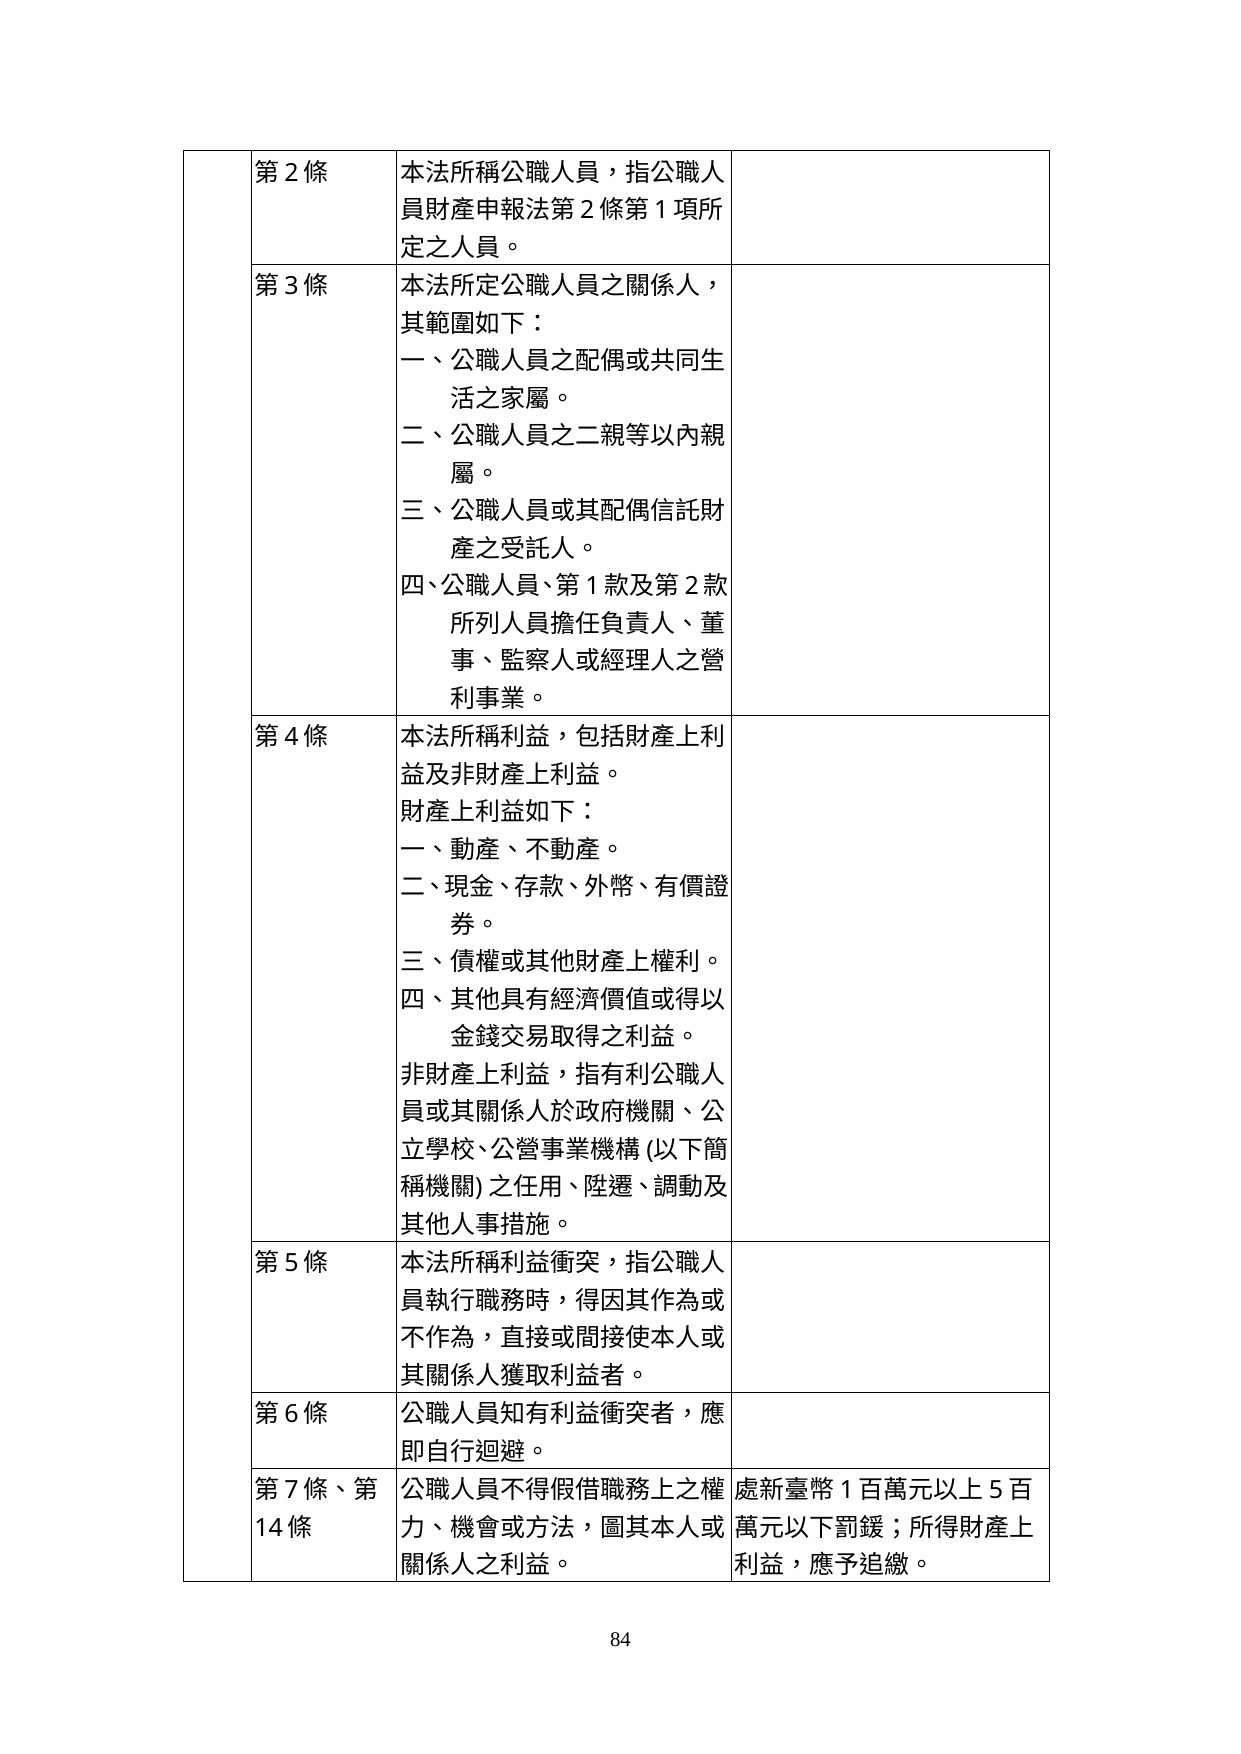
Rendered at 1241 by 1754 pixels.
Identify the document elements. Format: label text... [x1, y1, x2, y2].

table_cell [732, 716, 1049, 1241]
table_cell 第2條 [252, 151, 396, 263]
table_cell 本法所稱利益，包括財產上利益及非財產上利益。 財產上利益如下： 一、動產、不動產。 二、現金、存款、外幣、有價證券。 三、債權或其他財產上權利。 四、其他具有經濟價值或得以金錢交易取得之利益。 非財產上利益，指有利公職人員或其關係人於政府機關、公立學校、公營事業機構 (以下簡稱機關) 之任用、陞遷、調動及其他人事措施。 [397, 716, 731, 1241]
table_cell 第3條 [252, 265, 396, 714]
table_cell 第5條 [252, 1242, 396, 1392]
table_cell 第4條 [252, 716, 396, 1241]
table_cell [732, 1242, 1049, 1392]
table_cell 公職人員不得假借職務上之權力、機會或方法，圖其本人或關係人之利益。 [397, 1469, 731, 1581]
table_cell 公職人員知有利益衝突者，應即自行迴避。 [397, 1393, 731, 1468]
table_cell 第6條 [252, 1393, 396, 1468]
table_cell 本法所稱公職人員，指公職人員財產申報法第2條第1項所定之人員。 [397, 151, 731, 263]
table_cell 本法所定公職人員之關係人，其範圍如下： 一、公職人員之配偶或共同生活之家屬。 二、公職人員之二親等以內親屬。 三、公職人員或其配偶信託財產之受託人。 四、公職人員、第1款及第2款所列人員擔任負責人、董事、監察人或經理人之營利事業。 [397, 265, 731, 714]
table_cell [184, 151, 251, 1581]
table_cell [732, 265, 1049, 714]
table_cell 本法所稱利益衝突，指公職人員執行職務時，得因其作為或不作為，直接或間接使本人或其關係人獲取利益者。 [397, 1242, 731, 1392]
table_cell [732, 151, 1049, 263]
table_cell [732, 1393, 1049, 1468]
table_cell 第7條、第14條 [252, 1469, 396, 1581]
table_cell 處新臺幣1百萬元以上5百萬元以下罰鍰；所得財產上利益，應予追繳。 [732, 1469, 1049, 1581]
